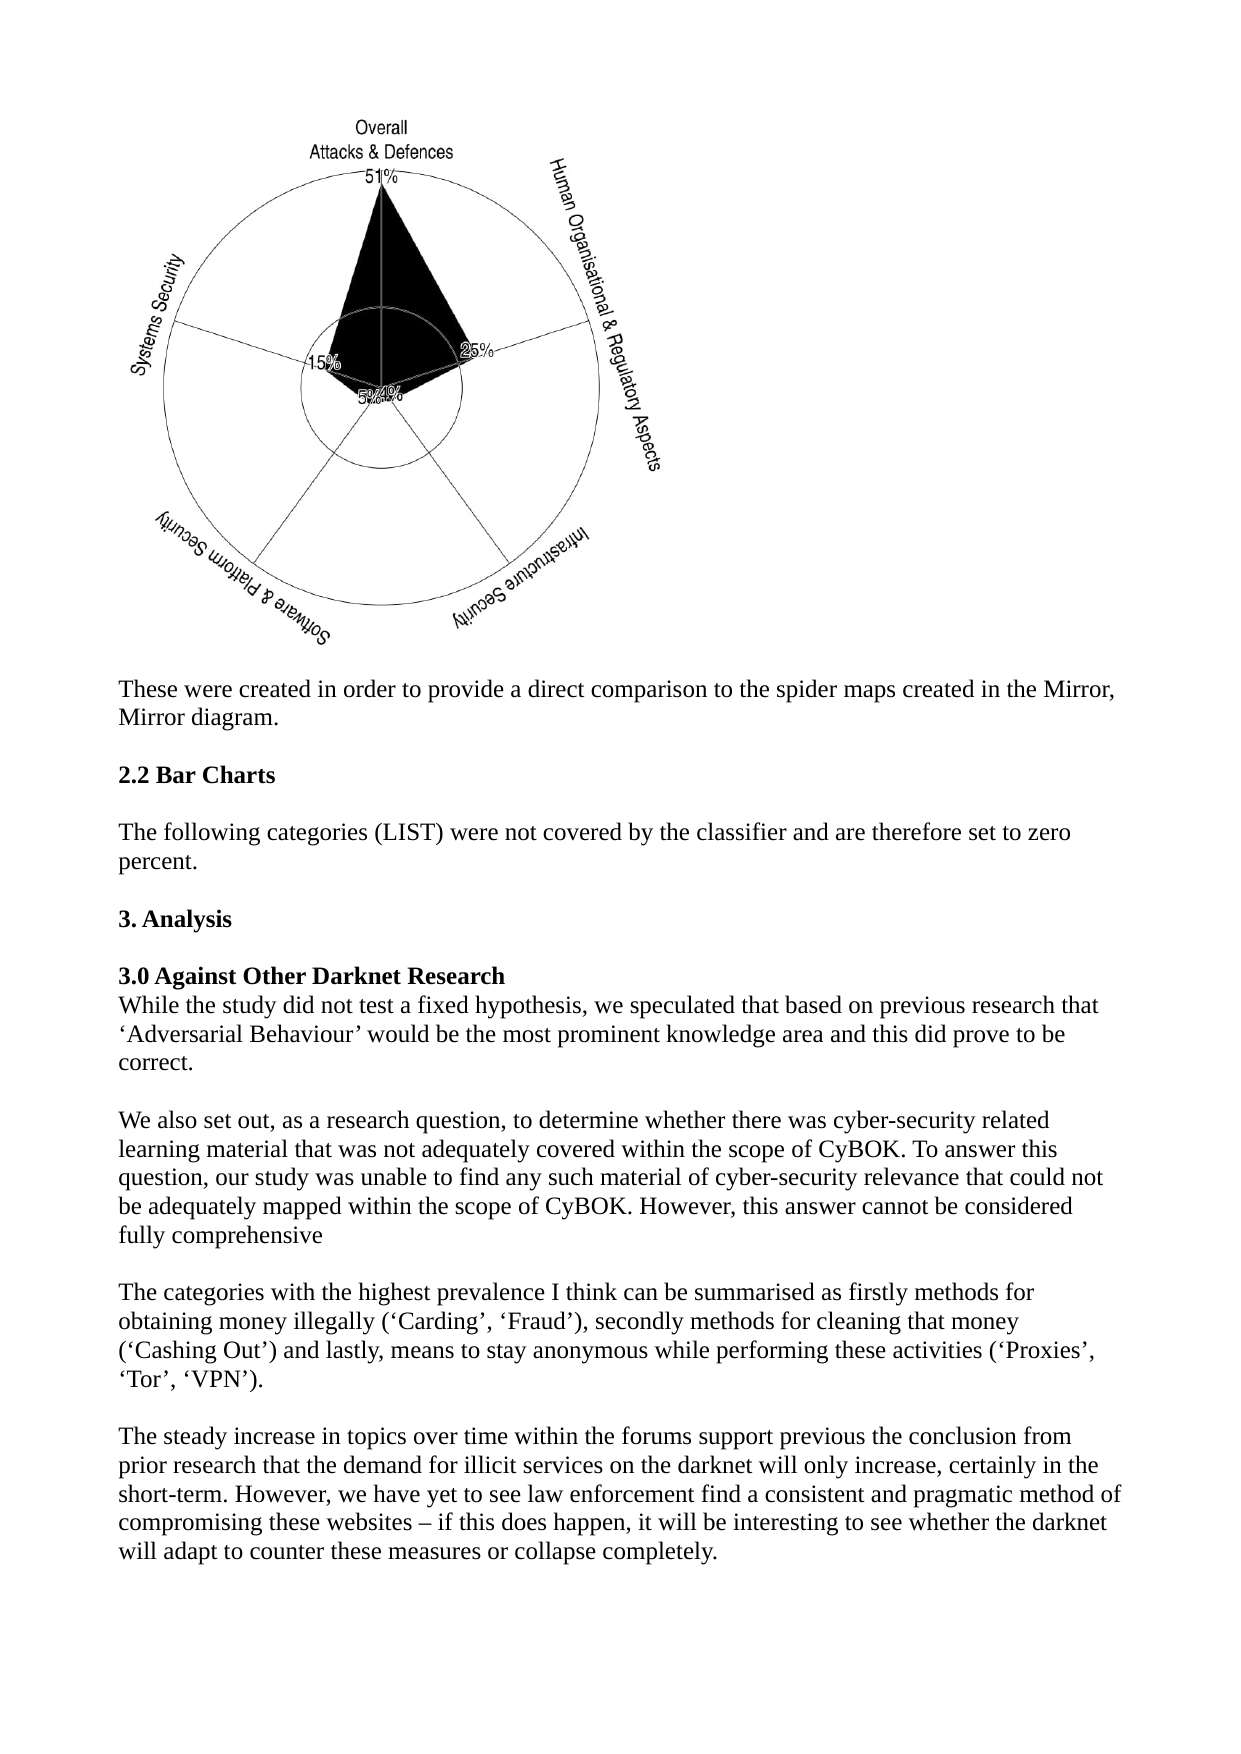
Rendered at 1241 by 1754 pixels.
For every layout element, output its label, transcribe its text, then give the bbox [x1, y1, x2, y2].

text These were created in order to provide a direct comparison to the spider maps created in the Mirror, Mirror diagram. [118, 674, 1122, 731]
text The steady increase in topics over time within the forums support previous the conclusion from prior research that the demand for illicit services on the darknet will only increase, certainly in the short-term. However, we have yet to see law enforcement find a consistent and pragmatic method of compromising these websites – if this does happen, it will be interesting to see whether the darknet will adapt to counter these measures or collapse completely. [118, 1421, 1122, 1565]
text 3.0 Against Other Darknet Research [118, 961, 1122, 990]
text 2.2 Bar Charts [118, 760, 1122, 789]
text While the study did not test a fixed hypothesis, we speculated that based on previous research that ‘Adversarial Behaviour’ would be the most prominent knowledge area and this did prove to be correct. [118, 990, 1122, 1076]
text The categories with the highest prevalence I think can be summarised as firstly methods for obtaining money illegally (‘Carding’, ‘Fraud’), secondly methods for cleaning that money (‘Cashing Out’) and lastly, means to stay anonymous while performing these activities (‘Proxies’, ‘Tor’, ‘VPN’). [118, 1277, 1122, 1392]
text We also set out, as a research question, to determine whether there was cyber-security related learning material that was not adequately covered within the scope of CyBOK. To answer this question, our study was unable to find any such material of cyber-security relevance that could not be adequately mapped within the scope of CyBOK. However, this answer cannot be considered fully comprehensive [118, 1105, 1122, 1249]
text 3. Analysis [118, 904, 1122, 932]
text The following categories (LIST) were not covered by the classifier and are therefore set to zero percent. [118, 817, 1122, 875]
picture [129, 118, 662, 645]
